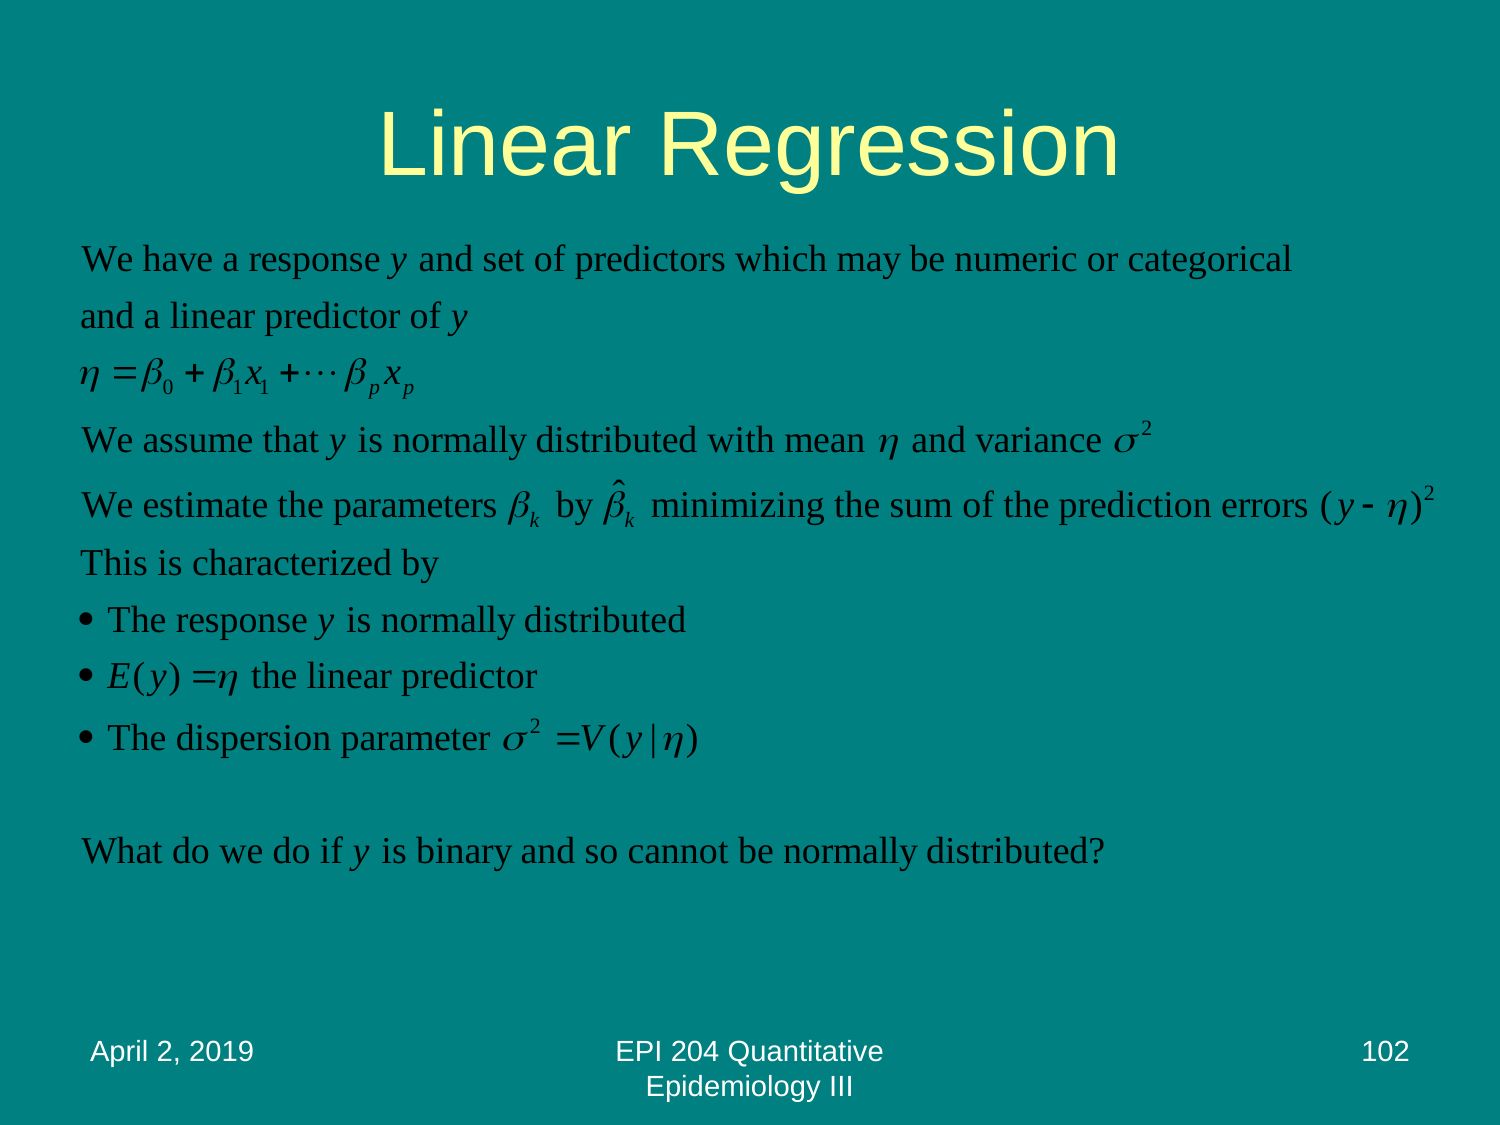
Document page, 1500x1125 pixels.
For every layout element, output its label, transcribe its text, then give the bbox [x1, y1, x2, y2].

slide_number April 2, 2019 [75, 1024, 425, 1103]
title Linear Regression [75, 45, 1425, 233]
footer EPI 204 Quantitative Epidemiology III [512, 1024, 988, 1103]
slide_number [1074, 1024, 1425, 1103]
picture [75, 237, 1444, 882]
